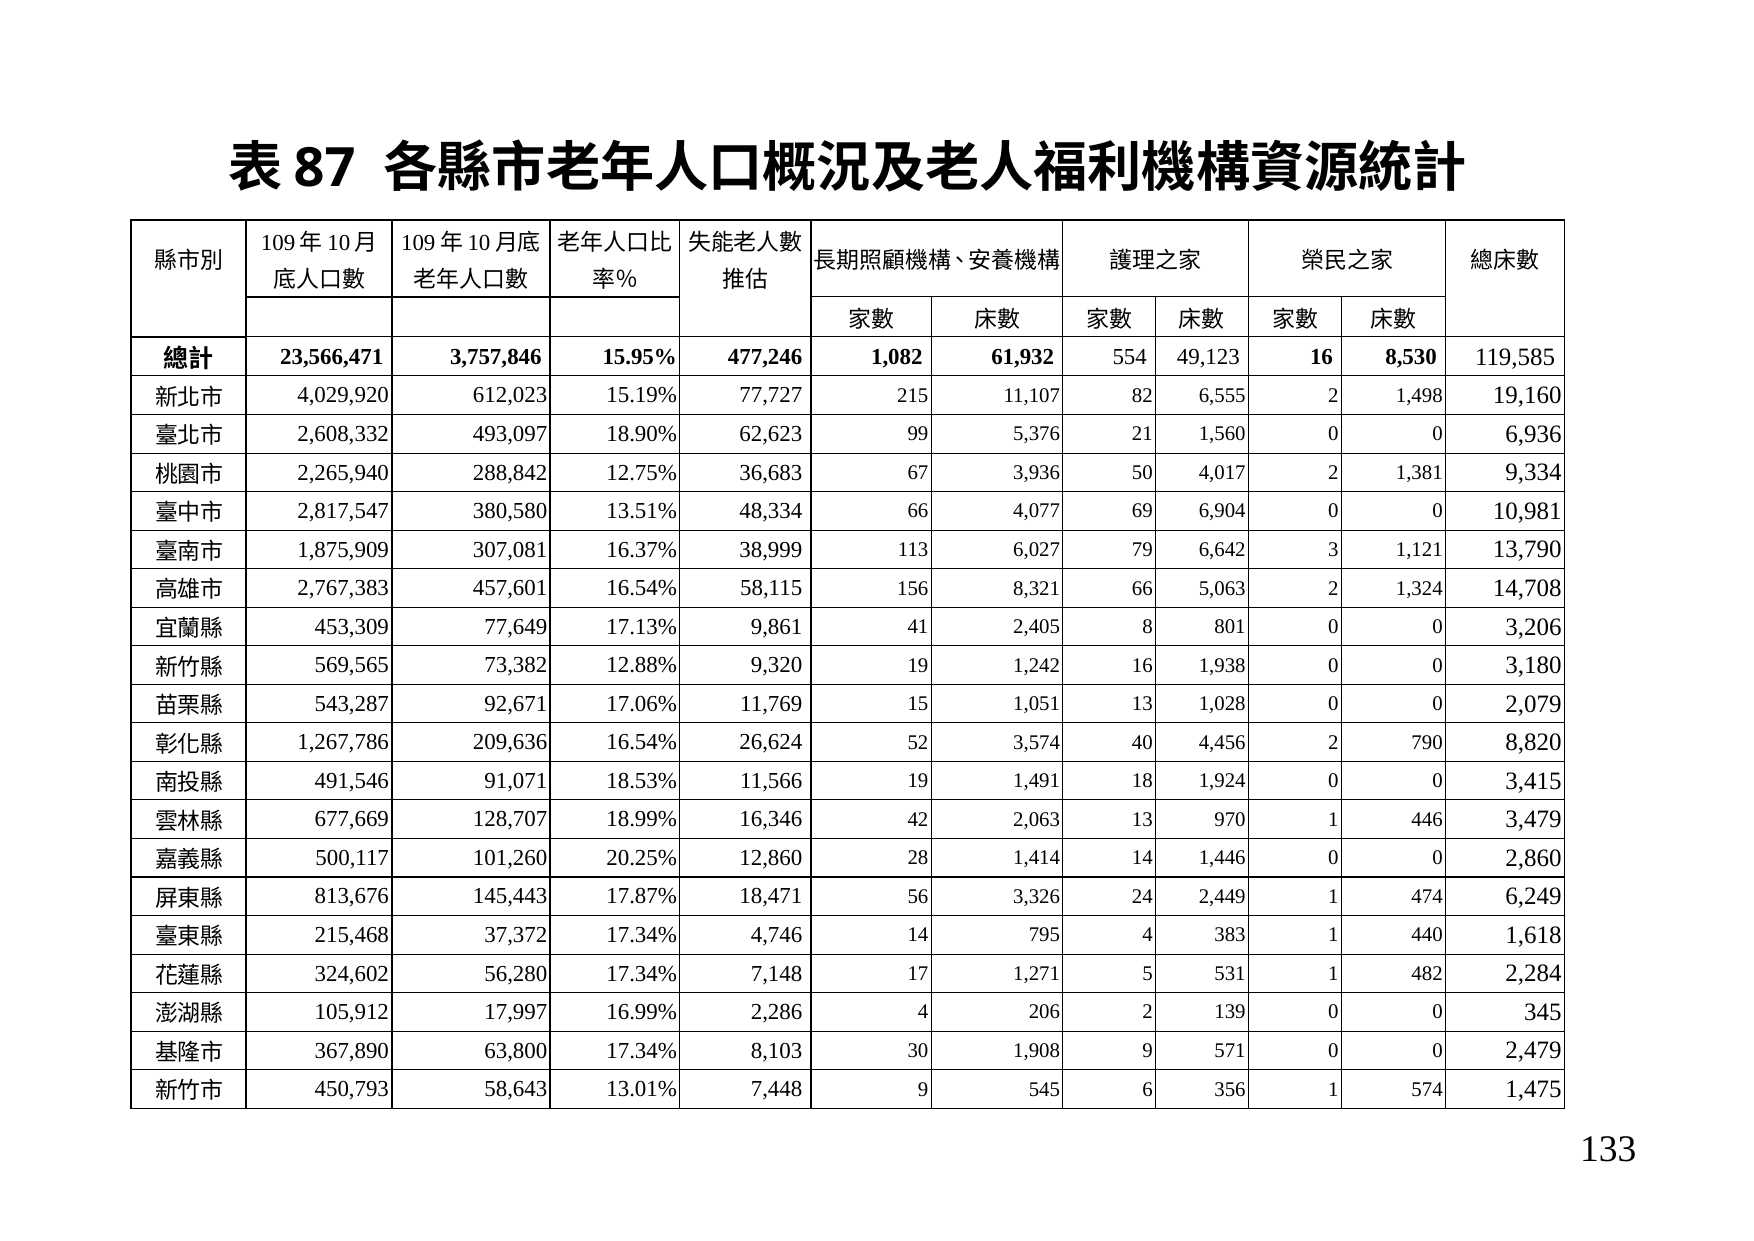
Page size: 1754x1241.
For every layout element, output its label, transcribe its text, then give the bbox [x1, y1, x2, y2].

table_cell 63,800 [393, 1032, 549, 1069]
table_cell 14 [812, 916, 931, 953]
table_cell 1 [1249, 916, 1341, 953]
table_cell 7,148 [680, 955, 810, 992]
table_cell 26,624 [680, 723, 810, 761]
table_cell 21 [1063, 415, 1155, 452]
table_cell 宜蘭縣 [132, 608, 245, 645]
table_cell 0 [1249, 608, 1341, 645]
table_cell 6,642 [1156, 531, 1248, 568]
table_cell 0 [1342, 993, 1445, 1031]
table_cell [551, 298, 679, 336]
table_cell 1,242 [932, 646, 1062, 684]
table_cell 高雄市 [132, 569, 245, 607]
table_cell 30 [812, 1032, 931, 1069]
table_cell 288,842 [393, 454, 549, 491]
table_cell 10,981 [1446, 492, 1564, 529]
table_cell 6,555 [1156, 376, 1248, 414]
table_cell 569,565 [247, 646, 391, 684]
table_cell 13.01% [551, 1070, 679, 1108]
table_cell 17.13% [551, 608, 679, 645]
table_cell [680, 296, 810, 336]
table_cell 571 [1156, 1032, 1248, 1069]
table_cell 3,479 [1446, 800, 1564, 838]
table_cell [1446, 296, 1564, 336]
table_cell 73,382 [393, 646, 549, 684]
table_cell 77,649 [393, 608, 549, 645]
table_cell 0 [1249, 646, 1341, 684]
table_cell 367,890 [247, 1032, 391, 1069]
table_cell 1,491 [932, 762, 1062, 799]
table_cell 16,346 [680, 800, 810, 838]
table_cell 493,097 [393, 415, 549, 452]
table_cell 19 [812, 646, 931, 684]
table_cell 桃園市 [132, 454, 245, 491]
table_cell 2,608,332 [247, 415, 391, 452]
table_cell 8,530 [1342, 337, 1445, 375]
table_cell 1,381 [1342, 454, 1445, 491]
table_cell 457,601 [393, 569, 549, 607]
table_cell 0 [1249, 839, 1341, 876]
table_cell 1 [1249, 800, 1341, 838]
table_header 護理之家 [1063, 221, 1248, 296]
table_cell 2,449 [1156, 878, 1248, 915]
table_cell 3,757,846 [393, 337, 549, 375]
table_cell 1 [1249, 1070, 1341, 1108]
table_cell 4 [812, 993, 931, 1031]
table_cell 14 [1063, 839, 1155, 876]
table_cell 356 [1156, 1070, 1248, 1108]
table_cell 17.34% [551, 1032, 679, 1069]
table_cell 795 [932, 916, 1062, 953]
table_cell 家數 [1249, 297, 1341, 336]
table_cell 206 [932, 993, 1062, 1031]
table_cell 1,924 [1156, 762, 1248, 799]
table_cell 2,079 [1446, 685, 1564, 722]
table_cell 屏東縣 [132, 878, 245, 915]
table_cell 79 [1063, 531, 1155, 568]
table_cell 215,468 [247, 916, 391, 953]
table_cell 16.54% [551, 569, 679, 607]
table_cell 1,028 [1156, 685, 1248, 722]
table_cell 2,767,383 [247, 569, 391, 607]
table_cell 450,793 [247, 1070, 391, 1108]
table_cell 8,103 [680, 1032, 810, 1069]
table_cell 基隆市 [132, 1032, 245, 1069]
table_cell [132, 296, 245, 336]
table_cell 545 [932, 1070, 1062, 1108]
table_cell 6 [1063, 1070, 1155, 1108]
table_cell 9,861 [680, 608, 810, 645]
table_cell 1,324 [1342, 569, 1445, 607]
table_cell 5,063 [1156, 569, 1248, 607]
table_cell 臺中市 [132, 492, 245, 529]
table_cell 1,267,786 [247, 723, 391, 761]
table_cell 113 [812, 531, 931, 568]
table_cell 13,790 [1446, 531, 1564, 568]
table_cell 2,063 [932, 800, 1062, 838]
table_cell 1,938 [1156, 646, 1248, 684]
table_header 縣市別 [132, 221, 245, 296]
table_cell 9 [812, 1070, 931, 1108]
table_cell 雲林縣 [132, 800, 245, 838]
table_cell 床數 [1342, 297, 1445, 336]
table_cell 花蓮縣 [132, 955, 245, 992]
table_cell 0 [1249, 685, 1341, 722]
table_cell 6,249 [1446, 878, 1564, 915]
table_cell 床數 [1156, 297, 1248, 336]
table_cell 15 [812, 685, 931, 722]
table_cell 3,936 [932, 454, 1062, 491]
table_cell 9 [1063, 1032, 1155, 1069]
table_cell 臺北市 [132, 415, 245, 452]
table_cell 1 [1249, 878, 1341, 915]
table_cell 20.25% [551, 839, 679, 876]
table_cell 4,017 [1156, 454, 1248, 491]
table_cell 17.87% [551, 878, 679, 915]
table_cell 56,280 [393, 955, 549, 992]
table_cell 574 [1342, 1070, 1445, 1108]
table_cell 臺東縣 [132, 916, 245, 953]
table_cell 453,309 [247, 608, 391, 645]
table_header 老年人口比率％ [551, 221, 679, 296]
table_cell 家數 [812, 297, 931, 336]
table_cell [247, 298, 391, 336]
table_cell 0 [1342, 762, 1445, 799]
table_cell 0 [1342, 492, 1445, 529]
table_cell 13 [1063, 685, 1155, 722]
table_cell 2,479 [1446, 1032, 1564, 1069]
table_cell 48,334 [680, 492, 810, 529]
table_cell 17 [812, 955, 931, 992]
table_cell 42 [812, 800, 931, 838]
table_cell 99 [812, 415, 931, 452]
table_cell 380,580 [393, 492, 549, 529]
table_cell 119,585 [1446, 337, 1564, 375]
table_header 失能老人數推估 [680, 221, 810, 296]
table_cell 8 [1063, 608, 1155, 645]
table_cell 0 [1342, 415, 1445, 452]
table_cell 554 [1063, 337, 1155, 375]
table_cell 139 [1156, 993, 1248, 1031]
table_cell 612,023 [393, 376, 549, 414]
table_cell 209,636 [393, 723, 549, 761]
table_cell 彰化縣 [132, 723, 245, 761]
table_cell 18 [1063, 762, 1155, 799]
table_cell 1,560 [1156, 415, 1248, 452]
table_cell 18.53% [551, 762, 679, 799]
table_cell 156 [812, 569, 931, 607]
table_header 109年10月底 老年人口數 [393, 221, 549, 296]
table_cell 500,117 [247, 839, 391, 876]
table_cell 3,415 [1446, 762, 1564, 799]
table_cell 18.99% [551, 800, 679, 838]
table_cell 41 [812, 608, 931, 645]
table_cell 49,123 [1156, 337, 1248, 375]
table_cell 1,908 [932, 1032, 1062, 1069]
table_cell 1,618 [1446, 916, 1564, 953]
table_cell 14,708 [1446, 569, 1564, 607]
table_cell 16.99% [551, 993, 679, 1031]
table_cell 0 [1342, 1032, 1445, 1069]
table_cell 4,077 [932, 492, 1062, 529]
table_cell 1,475 [1446, 1070, 1564, 1108]
table_cell 531 [1156, 955, 1248, 992]
table_cell 62,623 [680, 415, 810, 452]
table_cell 13.51% [551, 492, 679, 529]
table_header 總床數 [1446, 221, 1564, 296]
table_cell 0 [1249, 415, 1341, 452]
table_cell 383 [1156, 916, 1248, 953]
table_cell 1,271 [932, 955, 1062, 992]
table_cell 19,160 [1446, 376, 1564, 414]
table_cell 215 [812, 376, 931, 414]
table_cell 970 [1156, 800, 1248, 838]
table_cell 4,456 [1156, 723, 1248, 761]
table_cell 南投縣 [132, 762, 245, 799]
table_cell 24 [1063, 878, 1155, 915]
table_cell 1,051 [932, 685, 1062, 722]
table_cell 6,936 [1446, 415, 1564, 452]
table_cell 11,769 [680, 685, 810, 722]
table_cell 1,121 [1342, 531, 1445, 568]
table_cell 491,546 [247, 762, 391, 799]
table_cell 801 [1156, 608, 1248, 645]
table_cell 58,115 [680, 569, 810, 607]
table_cell 16 [1249, 337, 1341, 375]
table_cell 13 [1063, 800, 1155, 838]
table_cell 16 [1063, 646, 1155, 684]
table_cell 6,904 [1156, 492, 1248, 529]
table_cell 苗栗縣 [132, 685, 245, 722]
table_cell 2,265,940 [247, 454, 391, 491]
subtitle 表87 各縣市老年人口概況及老人福利機構資源統計 [59, 107, 1636, 219]
table_cell 0 [1342, 608, 1445, 645]
table_cell 813,676 [247, 878, 391, 915]
table_cell 440 [1342, 916, 1445, 953]
table_header 109年10月底人口數 [247, 221, 391, 296]
table_cell 28 [812, 839, 931, 876]
table_cell 2,405 [932, 608, 1062, 645]
table_header 榮民之家 [1249, 221, 1445, 296]
table_cell 家數 [1063, 297, 1155, 336]
table_cell 2,817,547 [247, 492, 391, 529]
table_cell 37,372 [393, 916, 549, 953]
table_cell 總計 [132, 338, 245, 375]
table_cell 17.06% [551, 685, 679, 722]
table_cell 12.88% [551, 646, 679, 684]
table_cell [393, 298, 549, 336]
table_cell 2,284 [1446, 955, 1564, 992]
table_cell 18.90% [551, 415, 679, 452]
table_cell 474 [1342, 878, 1445, 915]
table_cell 145,443 [393, 878, 549, 915]
table_cell 105,912 [247, 993, 391, 1031]
table_cell 2 [1063, 993, 1155, 1031]
table_cell 477,246 [680, 337, 810, 375]
table_cell 12,860 [680, 839, 810, 876]
table_cell 0 [1342, 839, 1445, 876]
table_cell 2,286 [680, 993, 810, 1031]
table_cell 67 [812, 454, 931, 491]
table_cell 4,746 [680, 916, 810, 953]
table_cell 0 [1342, 685, 1445, 722]
table_cell 17.34% [551, 916, 679, 953]
table_cell 15.95% [551, 337, 679, 375]
table_cell 446 [1342, 800, 1445, 838]
table_cell 新北市 [132, 376, 245, 414]
table_cell 677,669 [247, 800, 391, 838]
table_cell 36,683 [680, 454, 810, 491]
table_cell 5,376 [932, 415, 1062, 452]
table_cell 0 [1249, 492, 1341, 529]
table_cell 11,107 [932, 376, 1062, 414]
table_cell 18,471 [680, 878, 810, 915]
table_cell 19 [812, 762, 931, 799]
table_cell 2,860 [1446, 839, 1564, 876]
table_cell 1 [1249, 955, 1341, 992]
table_cell 23,566,471 [247, 337, 391, 375]
table_cell 17.34% [551, 955, 679, 992]
table_cell 澎湖縣 [132, 993, 245, 1031]
table_cell 嘉義縣 [132, 839, 245, 876]
table_cell 324,602 [247, 955, 391, 992]
table_cell 3,326 [932, 878, 1062, 915]
table_cell 61,932 [932, 337, 1062, 375]
table_cell 新竹市 [132, 1070, 245, 1108]
table_cell 2 [1249, 376, 1341, 414]
table_cell 790 [1342, 723, 1445, 761]
table_cell 7,448 [680, 1070, 810, 1108]
table_header 長期照顧機構、安養機構 [812, 221, 1062, 296]
table_cell 40 [1063, 723, 1155, 761]
table_cell 1,446 [1156, 839, 1248, 876]
table_cell 58,643 [393, 1070, 549, 1108]
table_cell 69 [1063, 492, 1155, 529]
table_cell 16.37% [551, 531, 679, 568]
table_cell 6,027 [932, 531, 1062, 568]
table_cell 0 [1342, 646, 1445, 684]
table_cell 66 [812, 492, 931, 529]
table_cell 11,566 [680, 762, 810, 799]
table_cell 66 [1063, 569, 1155, 607]
table_cell 0 [1249, 993, 1341, 1031]
table_cell 2 [1249, 569, 1341, 607]
table_cell 16.54% [551, 723, 679, 761]
table_cell 50 [1063, 454, 1155, 491]
table_cell 12.75% [551, 454, 679, 491]
table_cell 128,707 [393, 800, 549, 838]
table_cell 543,287 [247, 685, 391, 722]
table_cell 52 [812, 723, 931, 761]
table_cell 101,260 [393, 839, 549, 876]
table_cell 1,082 [812, 337, 931, 375]
table_cell 0 [1249, 1032, 1341, 1069]
table_cell 56 [812, 878, 931, 915]
table_cell 3,206 [1446, 608, 1564, 645]
table_cell 1,875,909 [247, 531, 391, 568]
table_cell 5 [1063, 955, 1155, 992]
table_cell 3,180 [1446, 646, 1564, 684]
table_cell 82 [1063, 376, 1155, 414]
table_cell 38,999 [680, 531, 810, 568]
table_cell 0 [1249, 762, 1341, 799]
table_cell 92,671 [393, 685, 549, 722]
table_cell 4,029,920 [247, 376, 391, 414]
table_cell 9,320 [680, 646, 810, 684]
table_cell 4 [1063, 916, 1155, 953]
table_cell 17,997 [393, 993, 549, 1031]
table_cell 新竹縣 [132, 646, 245, 684]
table_cell 3,574 [932, 723, 1062, 761]
table_cell 2 [1249, 454, 1341, 491]
table_cell 9,334 [1446, 454, 1564, 491]
table_cell 床數 [932, 297, 1062, 336]
table_cell 345 [1446, 993, 1564, 1031]
table_cell 91,071 [393, 762, 549, 799]
table_cell 77,727 [680, 376, 810, 414]
table_cell 15.19% [551, 376, 679, 414]
table_cell 307,081 [393, 531, 549, 568]
table_cell 3 [1249, 531, 1341, 568]
table_cell 8,820 [1446, 723, 1564, 761]
table_cell 1,414 [932, 839, 1062, 876]
table_cell 1,498 [1342, 376, 1445, 414]
table_cell 8,321 [932, 569, 1062, 607]
table_cell 482 [1342, 955, 1445, 992]
table_cell 臺南市 [132, 531, 245, 568]
table_cell 2 [1249, 723, 1341, 761]
